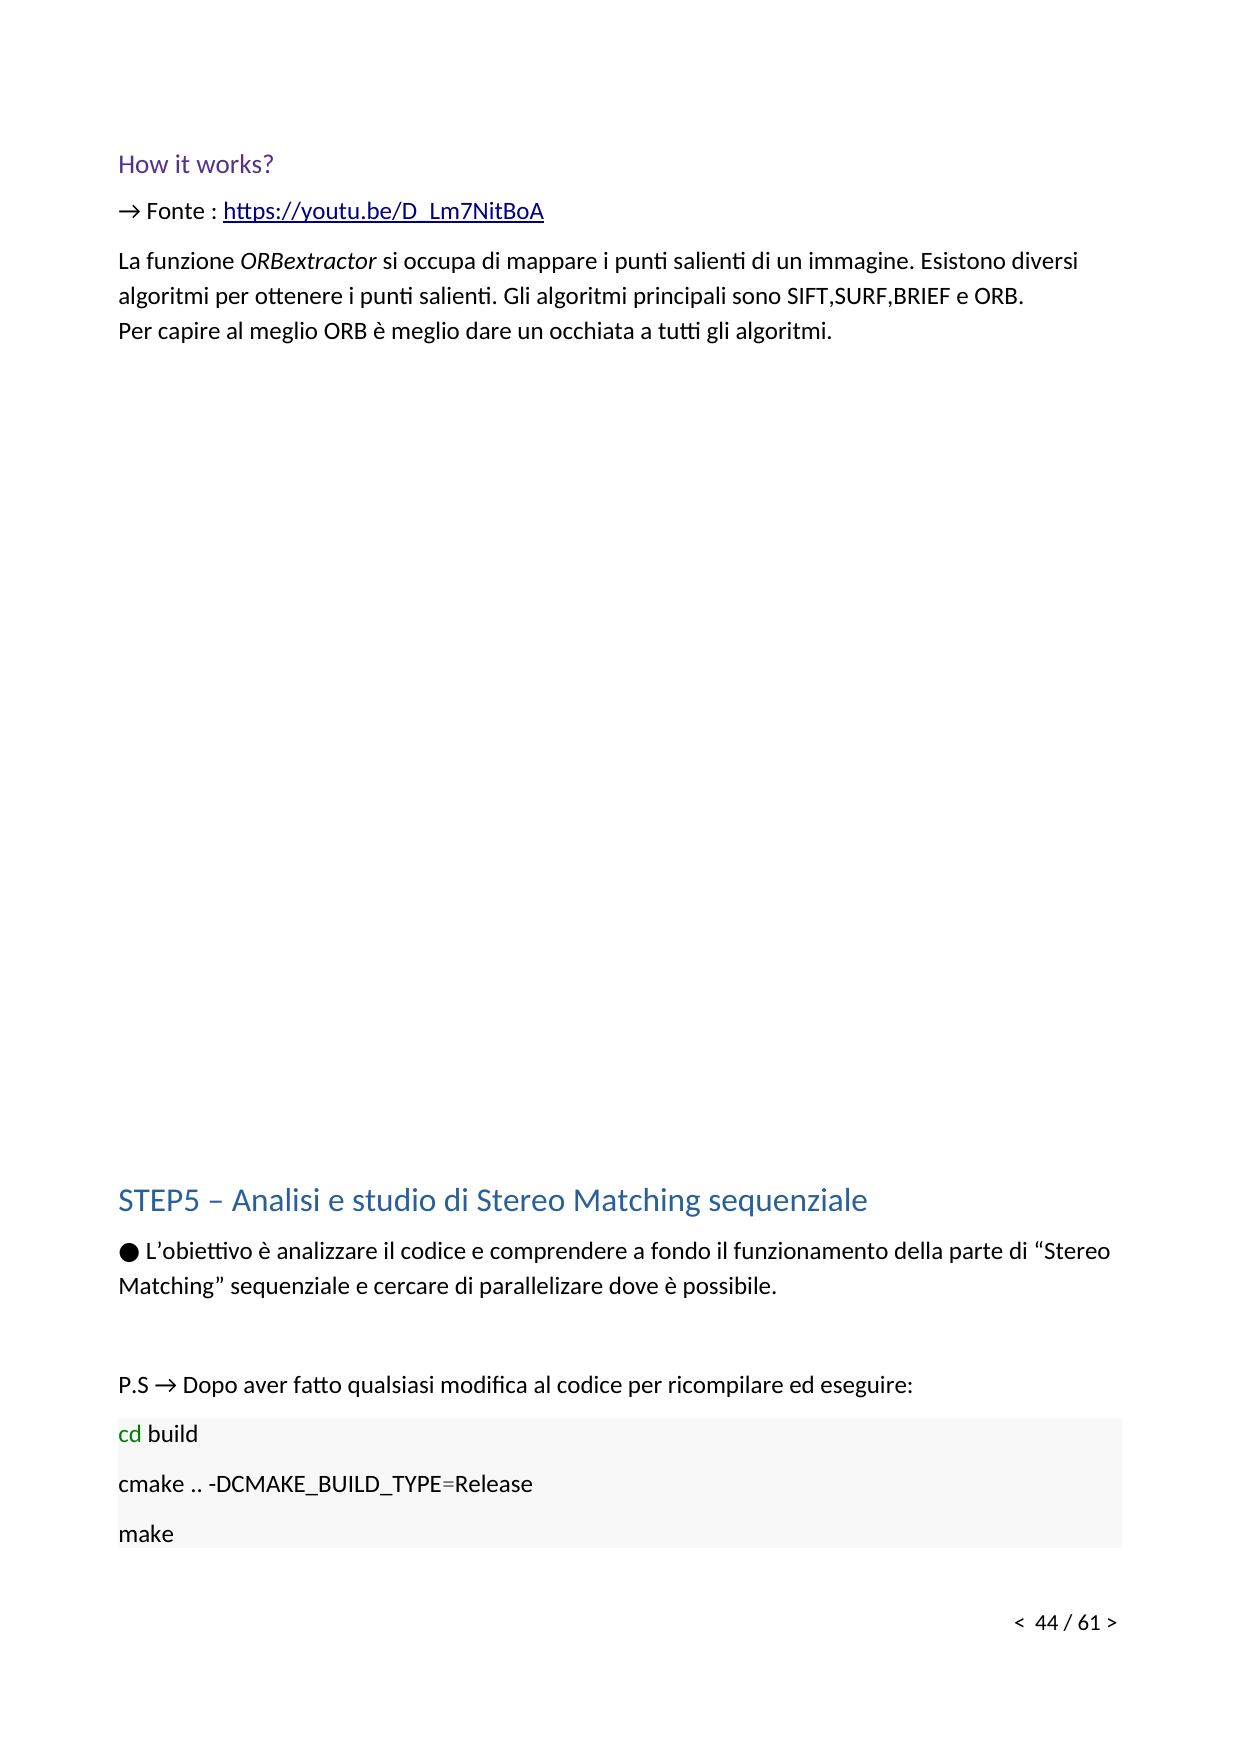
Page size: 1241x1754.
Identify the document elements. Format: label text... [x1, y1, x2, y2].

text P.S → Dopo aver fatto qualsiasi modifica al codice per ricompilare ed eseguire: [118, 1369, 1122, 1399]
text cd build [118, 1418, 1122, 1449]
text La funzione ORBextractor si occupa di mappare i punti salienti di un immagine. Esistono diversi algoritmi per ottenere i punti salienti. Gli algoritmi principali sono SIFT,SURF,BRIEF e ORB. Per capire al meglio ORB è meglio dare un occhiata a tutti gli algoritmi. [118, 245, 1122, 346]
text → Fonte : https://youtu.be/D_Lm7NitBoA [118, 195, 1122, 226]
text cmake .. -DCMAKE_BUILD_TYPE=Release [118, 1468, 1122, 1499]
subtitle STEP5 – Analisi e studio di Stereo Matching sequenziale [118, 1179, 1122, 1219]
text ● L’obiettivo è analizzare il codice e comprendere a fondo il funzionamento della parte di “Stereo Matching” sequenziale e cercare di parallelizare dove è possibile. [118, 1235, 1122, 1300]
text make [118, 1518, 1122, 1548]
subtitle How it works? [118, 148, 1122, 181]
